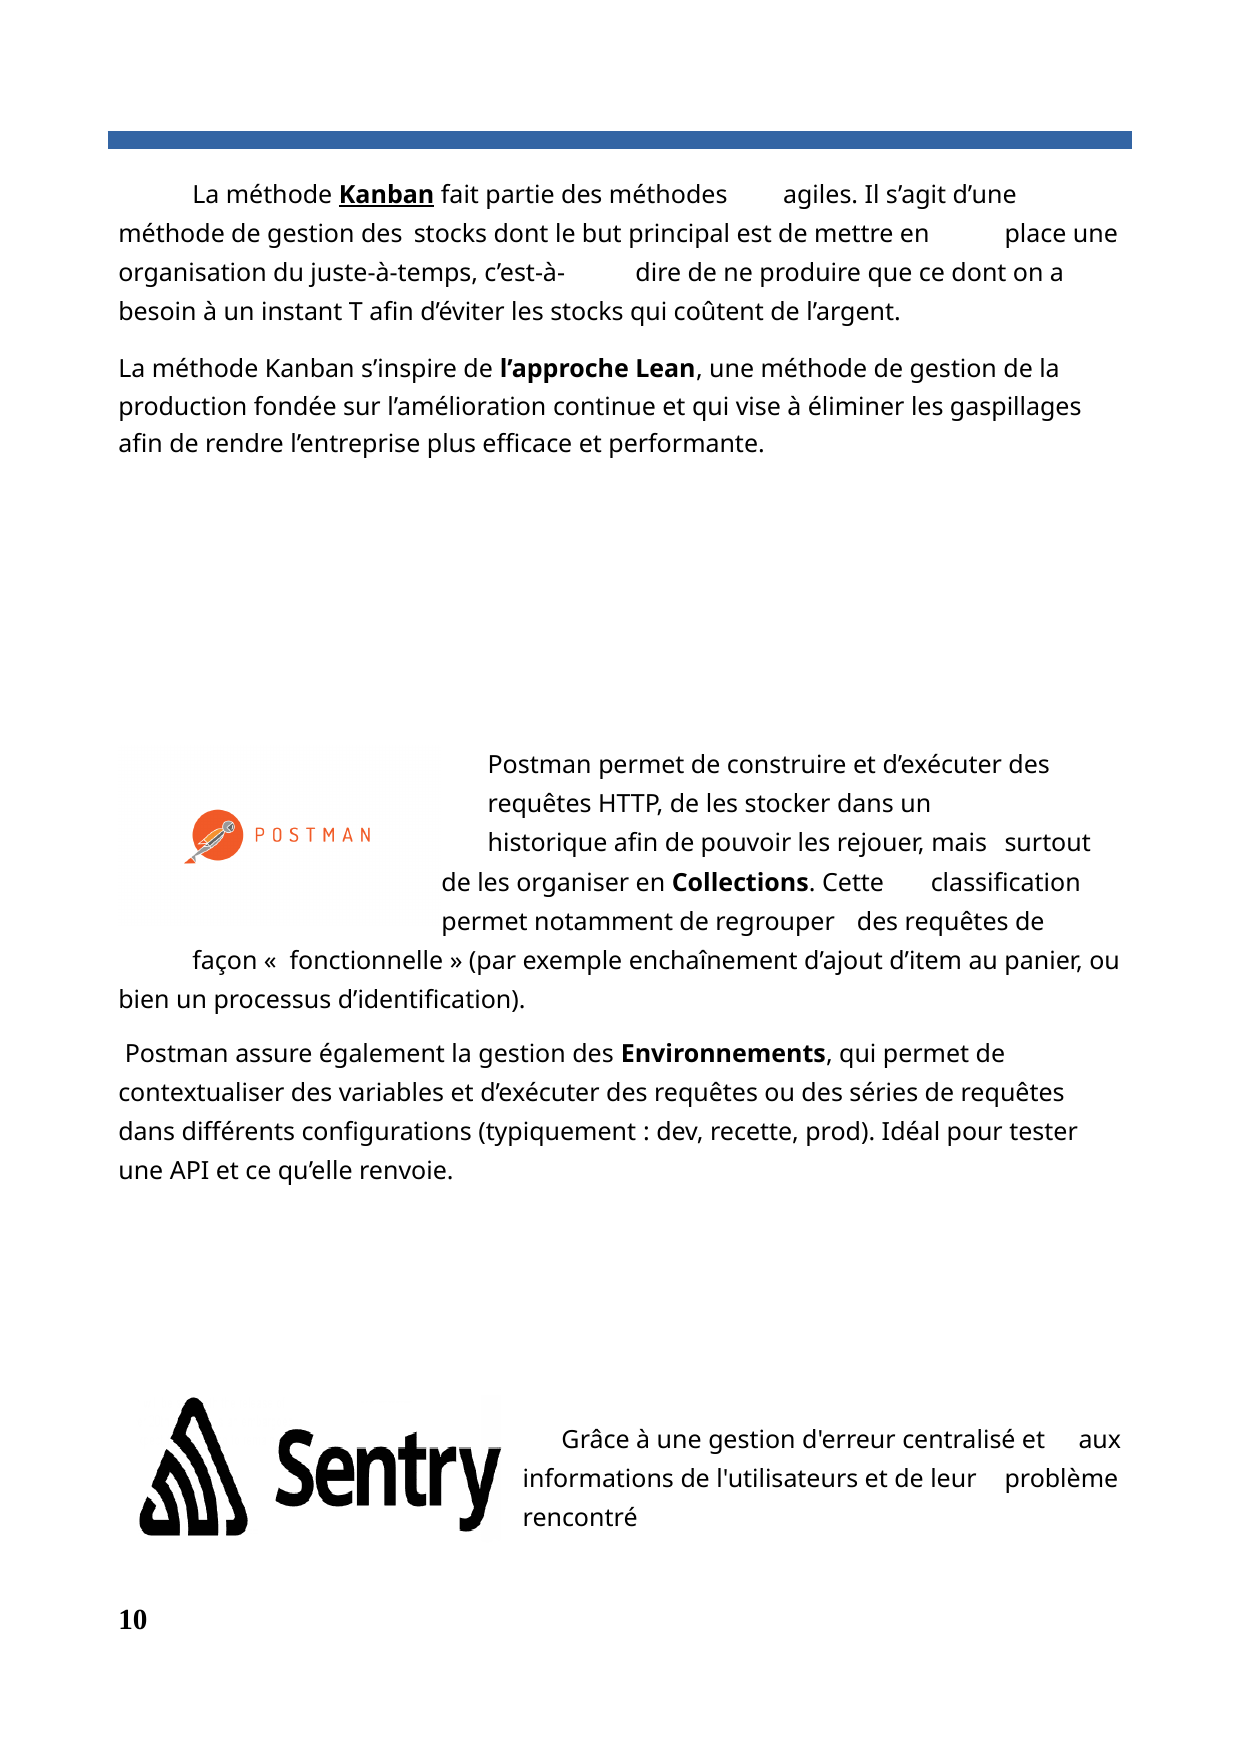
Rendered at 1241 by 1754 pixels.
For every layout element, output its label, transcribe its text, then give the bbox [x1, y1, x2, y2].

text Postman permet de construire et d’exécuter des requêtes HTTP, de les stocker dans un historique afin de pouvoir les rejouer, mais surtout de les organiser en Collections. Cette classification permet notamment de regrouper des requêtes de façon « fonctionnelle » (par exemple enchaînement d’ajout d’item au panier, ou bien un processus d’identification). [118, 747, 1122, 1016]
picture [118, 1367, 523, 1568]
picture [118, 745, 442, 926]
text La méthode Kanban s’inspire de l’approche Lean, une méthode de gestion de la production fondée sur l’amélioration continue et qui vise à éliminer les gaspillages afin de rendre l’entreprise plus efficace et performante. [118, 348, 1122, 460]
text La méthode Kanban fait partie des méthodes agiles. Il s’agit d’une méthode de gestion des stocks dont le but principal est de mettre en place une organisation du juste-à-temps, c’est-à- dire de ne produire que ce dont on a besoin à un instant T afin d’éviter les stocks qui coûtent de l’argent. [118, 176, 1122, 328]
text Postman assure également la gestion des Environnements, qui permet de contextualiser des variables et d’exécuter des requêtes ou des séries de requêtes dans différents configurations (typiquement : dev, recette, prod). Idéal pour tester une API et ce qu’elle renvoie. [118, 1035, 1122, 1187]
text Grâce à une gestion d'erreur centralisé et aux informations de l'utilisateurs et de leur problème rencontré [523, 1422, 1122, 1534]
